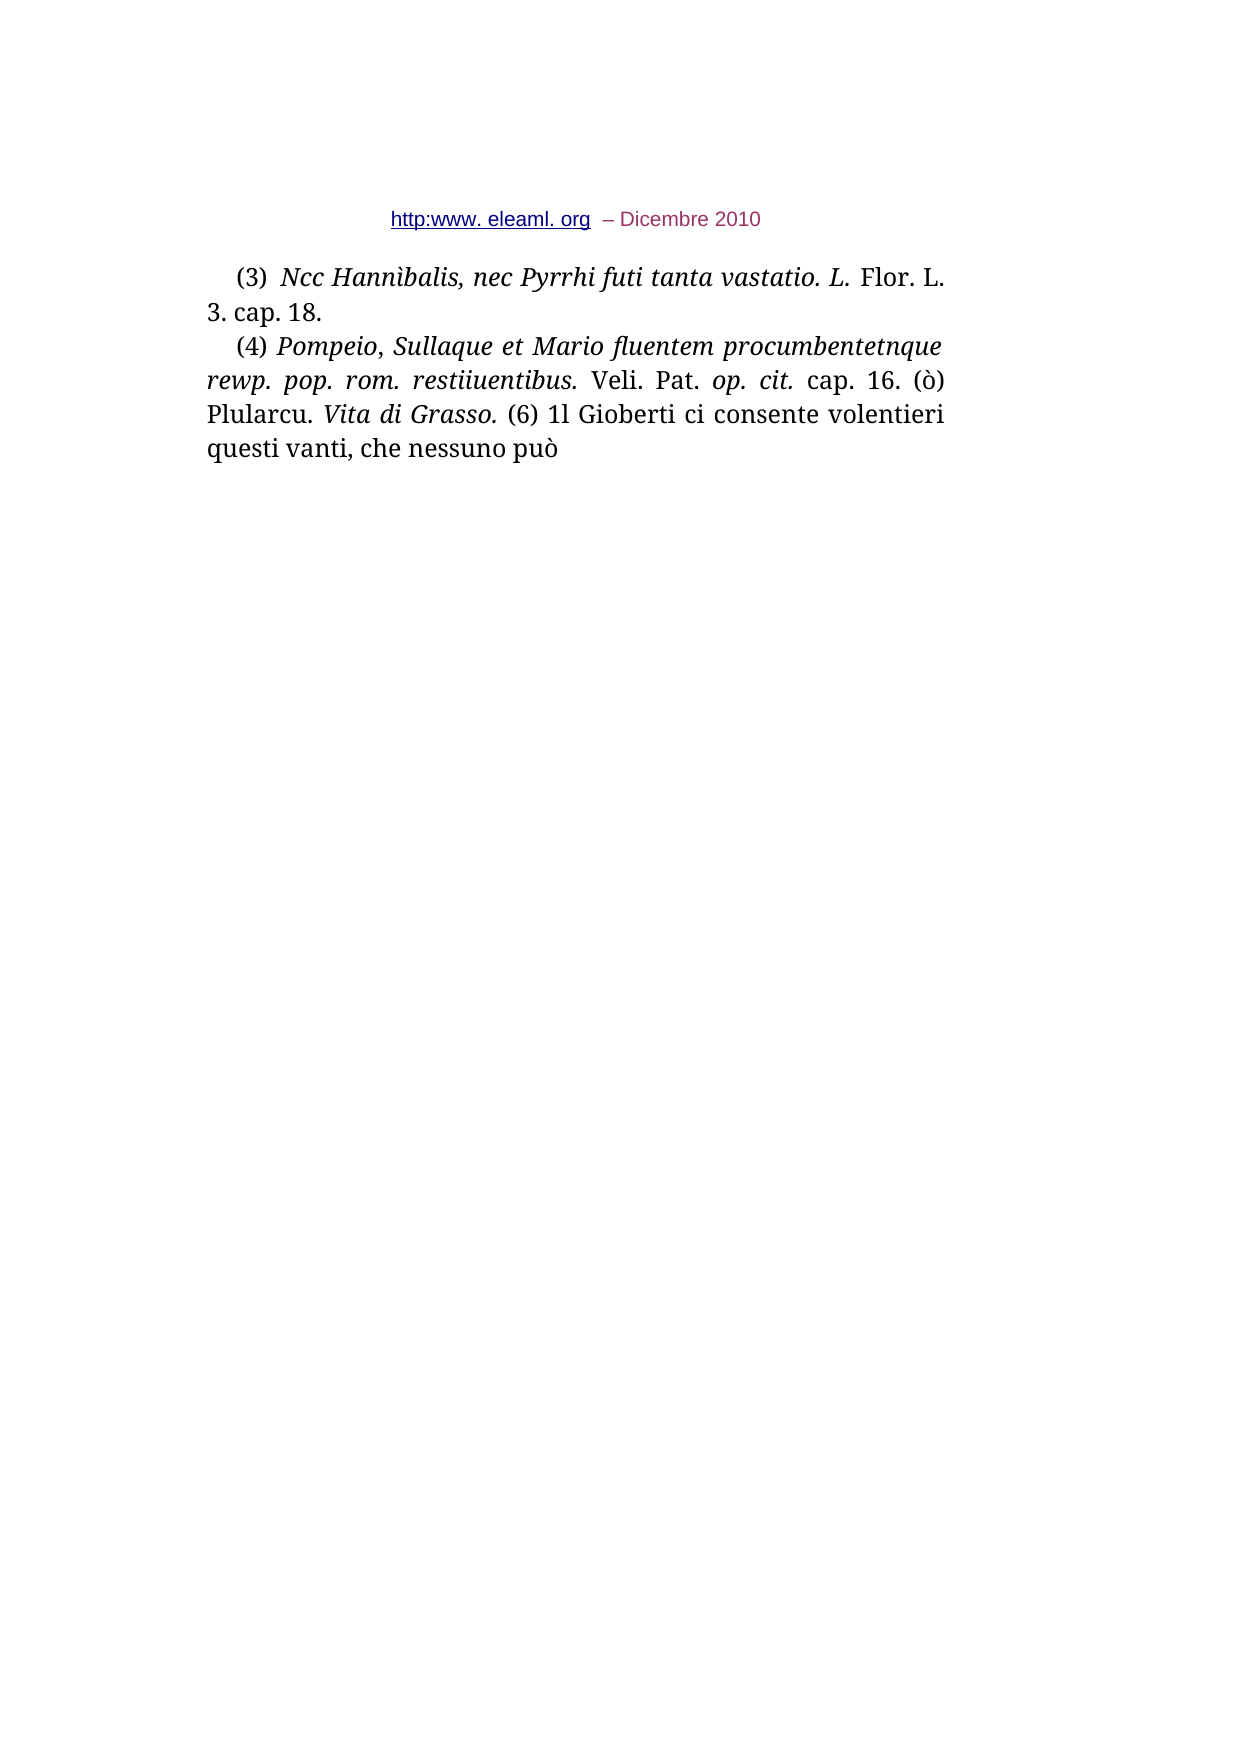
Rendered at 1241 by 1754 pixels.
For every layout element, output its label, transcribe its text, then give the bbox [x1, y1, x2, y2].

text (3) Ncc Hannìbalis, nec Pyrrhi futi tanta vastatio. L. Flor. L. 3. cap. 18. [207, 260, 945, 328]
text (4) Pompeio, Sullaque et Mario fluentem procumbentetnque rewp. pop. rom. restiiuentibus. Veli. Pat. op. cit. cap. 16. (ò) Plularcu. Vita di Grasso. (6) 1l Gioberti ci consente volentieri questi vanti, che nessuno può [207, 328, 945, 464]
